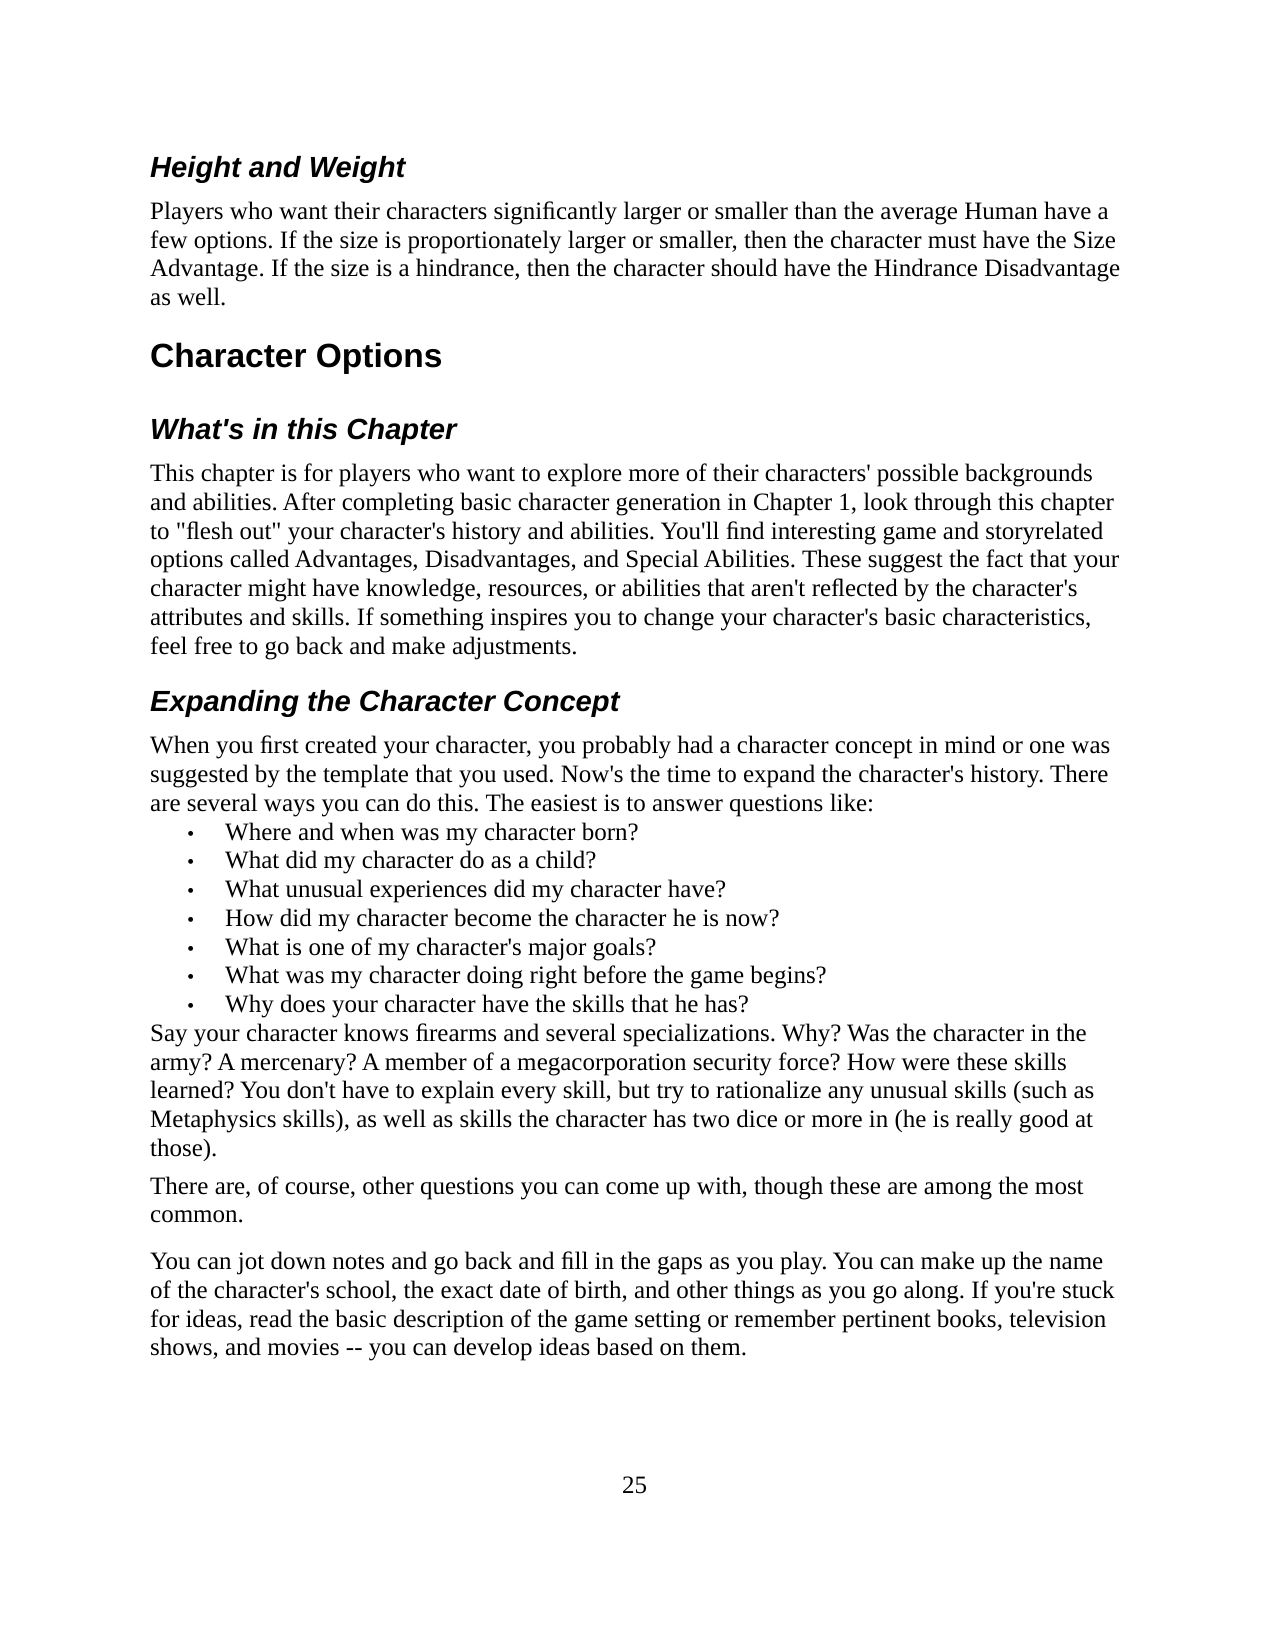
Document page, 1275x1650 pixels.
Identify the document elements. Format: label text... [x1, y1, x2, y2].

list What unusual experiences did my character have? [187, 874, 1125, 903]
list Why does your character have the skills that he has? [187, 989, 1125, 1018]
text Say your character knows ﬁrearms and several specializations. Why? Was the character in the army? A mercenary? A member of a megacorporation security force? How were these skills learned? You don't have to explain every skill, but try to rationalize any unusual skills (such as Metaphysics skills), as well as skills the character has two dice or more in (he is really good at those). [150, 1018, 1125, 1162]
subtitle Expanding the Character Concept [150, 684, 1125, 718]
subtitle What's in this Chapter [150, 412, 1125, 446]
text Players who want their characters signiﬁcantly larger or smaller than the average Human have a few options. If the size is proportionately larger or smaller, then the character must have the Size Advantage. If the size is a hindrance, then the character should have the Hindrance Disadvantage as well. [150, 196, 1125, 311]
text There are, of course, other questions you can come up with, though these are among the most common. [150, 1171, 1125, 1228]
list How did my character become the character he is now? [187, 903, 1125, 932]
text When you ﬁrst created your character, you probably had a character concept in mind or one was suggested by the template that you used. Now's the time to expand the character's history. There are several ways you can do this. The easiest is to answer questions like: [150, 731, 1125, 817]
text This chapter is for players who want to explore more of their characters' possible backgrounds and abilities. After completing basic character generation in Chapter 1, look through this chapter to "ﬂesh out" your character's history and abilities. You'll ﬁnd interesting game and storyrelated options called Advantages, Disadvantages, and Special Abilities. These suggest the fact that your character might have knowledge, resources, or abilities that aren't reﬂected by the character's attributes and skills. If something inspires you to change your character's basic characteristics, feel free to go back and make adjustments. [150, 458, 1125, 659]
list What is one of my character's major goals? [187, 932, 1125, 961]
list What did my character do as a child? [187, 846, 1125, 874]
text You can jot down notes and go back and ﬁll in the gaps as you play. You can make up the name of the character's school, the exact date of birth, and other things as you go along. If you're stuck for ideas, read the basic description of the game setting or remember pertinent books, television shows, and movies -- you can develop ideas based on them. [150, 1246, 1125, 1361]
subtitle Character Options [150, 336, 1125, 375]
subtitle Height and Weight [150, 150, 1125, 183]
list What was my character doing right before the game begins? [187, 961, 1125, 989]
list Where and when was my character born? [187, 817, 1125, 846]
